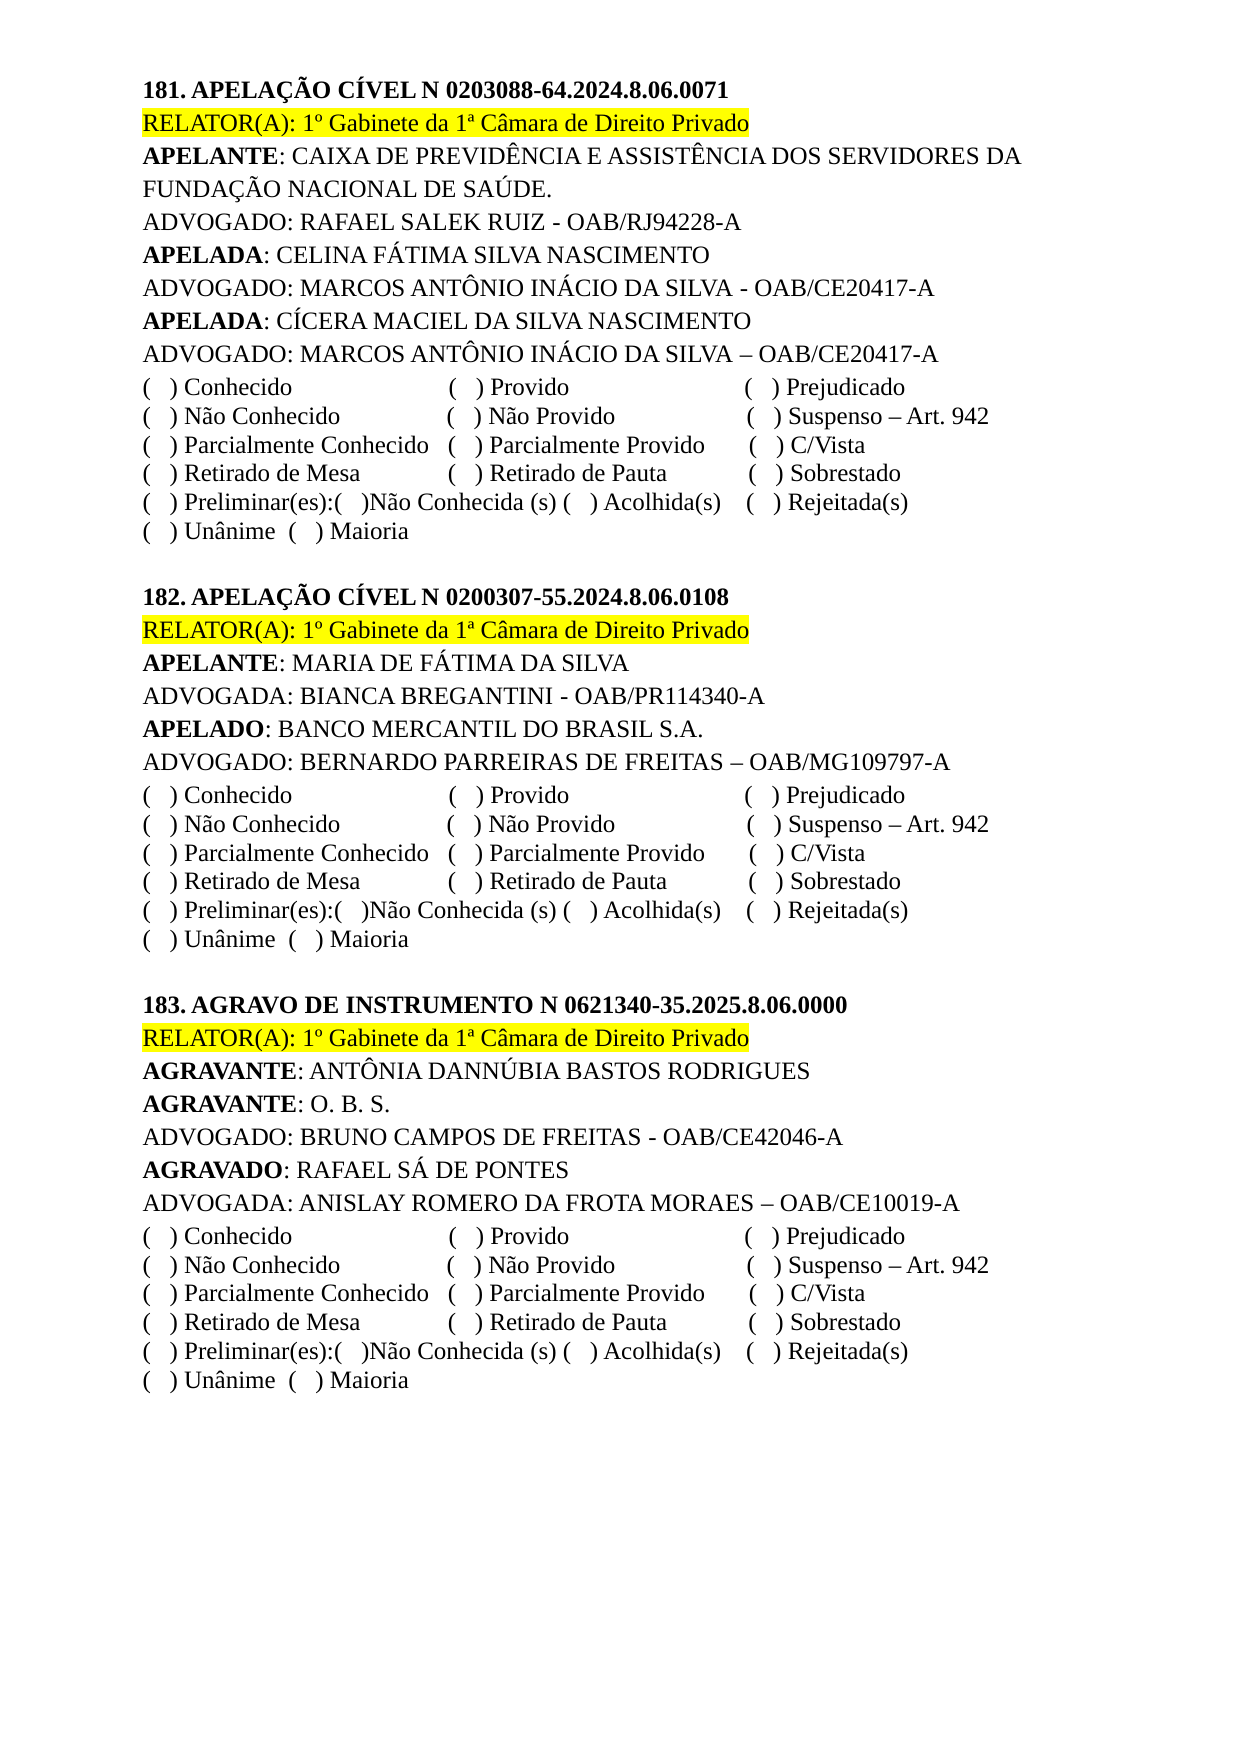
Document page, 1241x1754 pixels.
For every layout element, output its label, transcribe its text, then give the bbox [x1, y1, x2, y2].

text ( ) Preliminar(es):( )Não Conhecida (s) ( ) Acolhida(s) ( ) Rejeitada(s) [142, 487, 1158, 516]
text ( ) Não Conhecido ( ) Não Provido ( ) Suspenso – Art. 942 [142, 401, 1158, 430]
text ( ) Conhecido ( ) Provido ( ) Prejudicado [142, 780, 1141, 809]
text ( ) Parcialmente Conhecido ( ) Parcialmente Provido ( ) C/Vista [142, 430, 1158, 458]
text ( ) Retirado de Mesa ( ) Retirado de Pauta ( ) Sobrestado [142, 866, 1158, 895]
text ( ) Conhecido ( ) Provido ( ) Prejudicado [142, 1221, 1141, 1250]
text ( ) Parcialmente Conhecido ( ) Parcialmente Provido ( ) C/Vista [142, 1278, 1158, 1307]
text ( ) Unânime ( ) Maioria 183. AGRAVO DE INSTRUMENTO N 0621340-35.2025.8.06.0000 RELATOR(A): 1º Gabinete da 1ª Câmara de Direito Privado AGRAVANTE: ANTÔNIA DANNÚBIA BASTOS RODRIGUES AGRAVANTE: O. B. S. ADVOGADO: BRUNO CAMPOS DE FREITAS - OAB/CE42046-A AGRAVADO: RAFAEL SÁ DE PONTES ADVOGADA: ANISLAY ROMERO DA FROTA MORAES – OAB/CE10019-A [142, 924, 1141, 1217]
text ( ) Retirado de Mesa ( ) Retirado de Pauta ( ) Sobrestado [142, 458, 1158, 487]
text ( ) Não Conhecido ( ) Não Provido ( ) Suspenso – Art. 942 [142, 1250, 1158, 1278]
text ( ) Unânime ( ) Maioria 182. APELAÇÃO CÍVEL N 0200307-55.2024.8.06.0108 RELATOR(A): 1º Gabinete da 1ª Câmara de Direito Privado APELANTE: MARIA DE FÁTIMA DA SILVA ADVOGADA: BIANCA BREGANTINI - OAB/PR114340-A APELADO: BANCO MERCANTIL DO BRASIL S.A. ADVOGADO: BERNARDO PARREIRAS DE FREITAS – OAB/MG109797-A [142, 516, 1141, 776]
text 181. APELAÇÃO CÍVEL N 0203088-64.2024.8.06.0071 RELATOR(A): 1º Gabinete da 1ª Câmara de Direito Privado APELANTE: CAIXA DE PREVIDÊNCIA E ASSISTÊNCIA DOS SERVIDORES DA FUNDAÇÃO NACIONAL DE SAÚDE. ADVOGADO: RAFAEL SALEK RUIZ - OAB/RJ94228-A APELADA: CELINA FÁTIMA SILVA NASCIMENTO ADVOGADO: MARCOS ANTÔNIO INÁCIO DA SILVA - OAB/CE20417-A APELADA: CÍCERA MACIEL DA SILVA NASCIMENTO ADVOGADO: MARCOS ANTÔNIO INÁCIO DA SILVA – OAB/CE20417-A [142, 75, 1141, 368]
text ( ) Unânime ( ) Maioria [142, 1365, 1141, 1459]
text ( ) Conhecido ( ) Provido ( ) Prejudicado [142, 372, 1141, 401]
text ( ) Retirado de Mesa ( ) Retirado de Pauta ( ) Sobrestado [142, 1307, 1158, 1336]
text ( ) Parcialmente Conhecido ( ) Parcialmente Provido ( ) C/Vista [142, 838, 1158, 866]
text ( ) Não Conhecido ( ) Não Provido ( ) Suspenso – Art. 942 [142, 809, 1158, 838]
text ( ) Preliminar(es):( )Não Conhecida (s) ( ) Acolhida(s) ( ) Rejeitada(s) [142, 1336, 1158, 1365]
text ( ) Preliminar(es):( )Não Conhecida (s) ( ) Acolhida(s) ( ) Rejeitada(s) [142, 895, 1158, 924]
